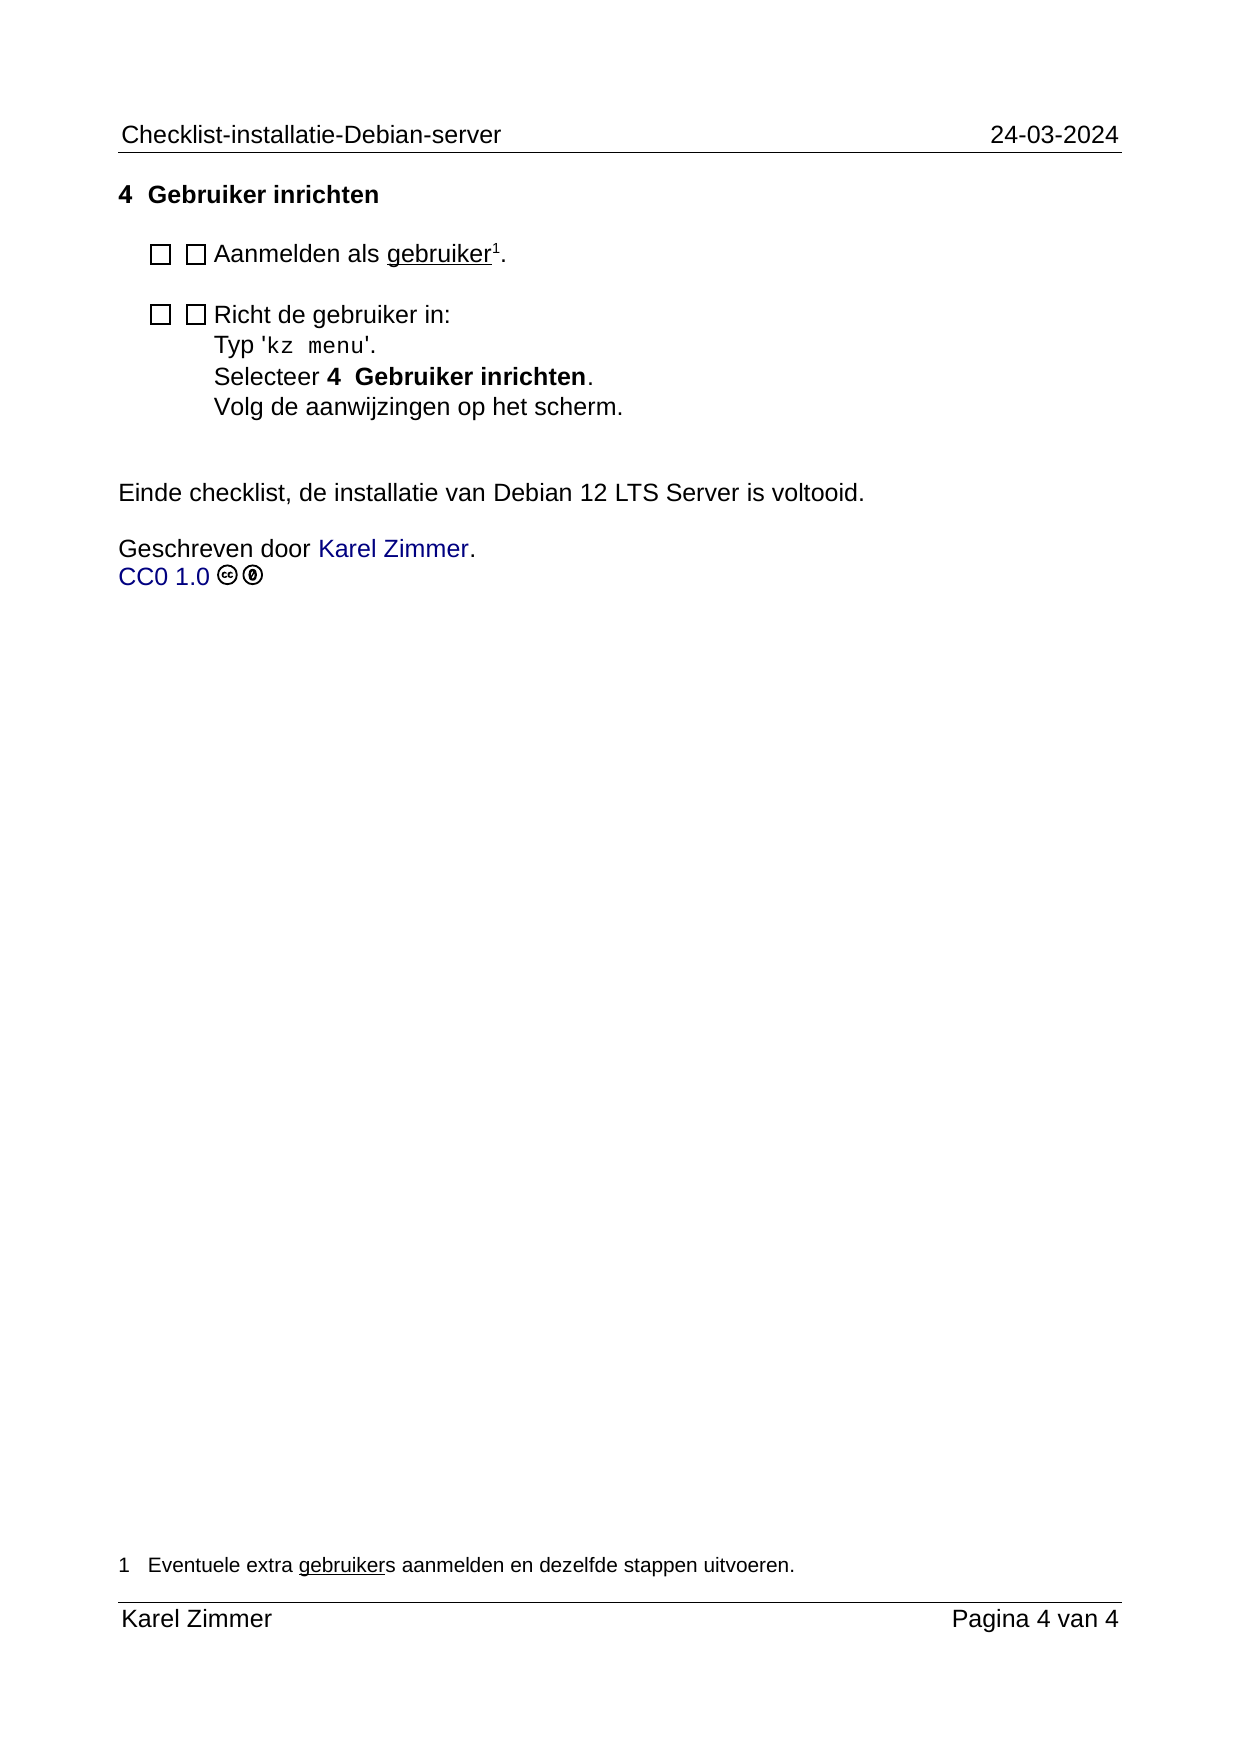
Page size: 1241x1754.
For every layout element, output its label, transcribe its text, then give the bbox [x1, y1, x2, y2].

table_header [177, 239, 213, 269]
table_cell [177, 362, 213, 392]
table_cell [142, 362, 177, 392]
text Geschreven door Karel Zimmer. [118, 534, 1122, 563]
table_header [118, 239, 142, 269]
table_cell [118, 300, 142, 330]
table_cell [177, 269, 213, 300]
table_cell Typ 'kz menu'. [213, 330, 1122, 362]
table_cell [118, 392, 142, 422]
table_cell [118, 330, 142, 362]
table_cell [142, 269, 177, 300]
table_cell [142, 392, 177, 422]
table_cell [118, 269, 142, 300]
table_cell Selecteer 4 Gebruiker inrichten. [213, 362, 1122, 392]
table_cell [177, 330, 213, 362]
table_cell Volg de aanwijzingen op het scherm. [213, 392, 1122, 422]
table_cell [177, 300, 213, 330]
table_header Aanmelden als gebruiker. [213, 239, 1122, 269]
table_cell [142, 330, 177, 362]
text CC0 1.0 [118, 563, 1122, 591]
table_cell Richt de gebruiker in: [213, 300, 1122, 330]
table_cell [213, 269, 1122, 300]
table_cell [177, 392, 213, 422]
table_header [142, 239, 177, 269]
table_cell [142, 300, 177, 330]
list Gebruiker inrichten [118, 177, 1122, 211]
text Einde checklist, de installatie van Debian 12 LTS Server is voltooid. [118, 478, 1122, 507]
table_cell [118, 362, 142, 392]
